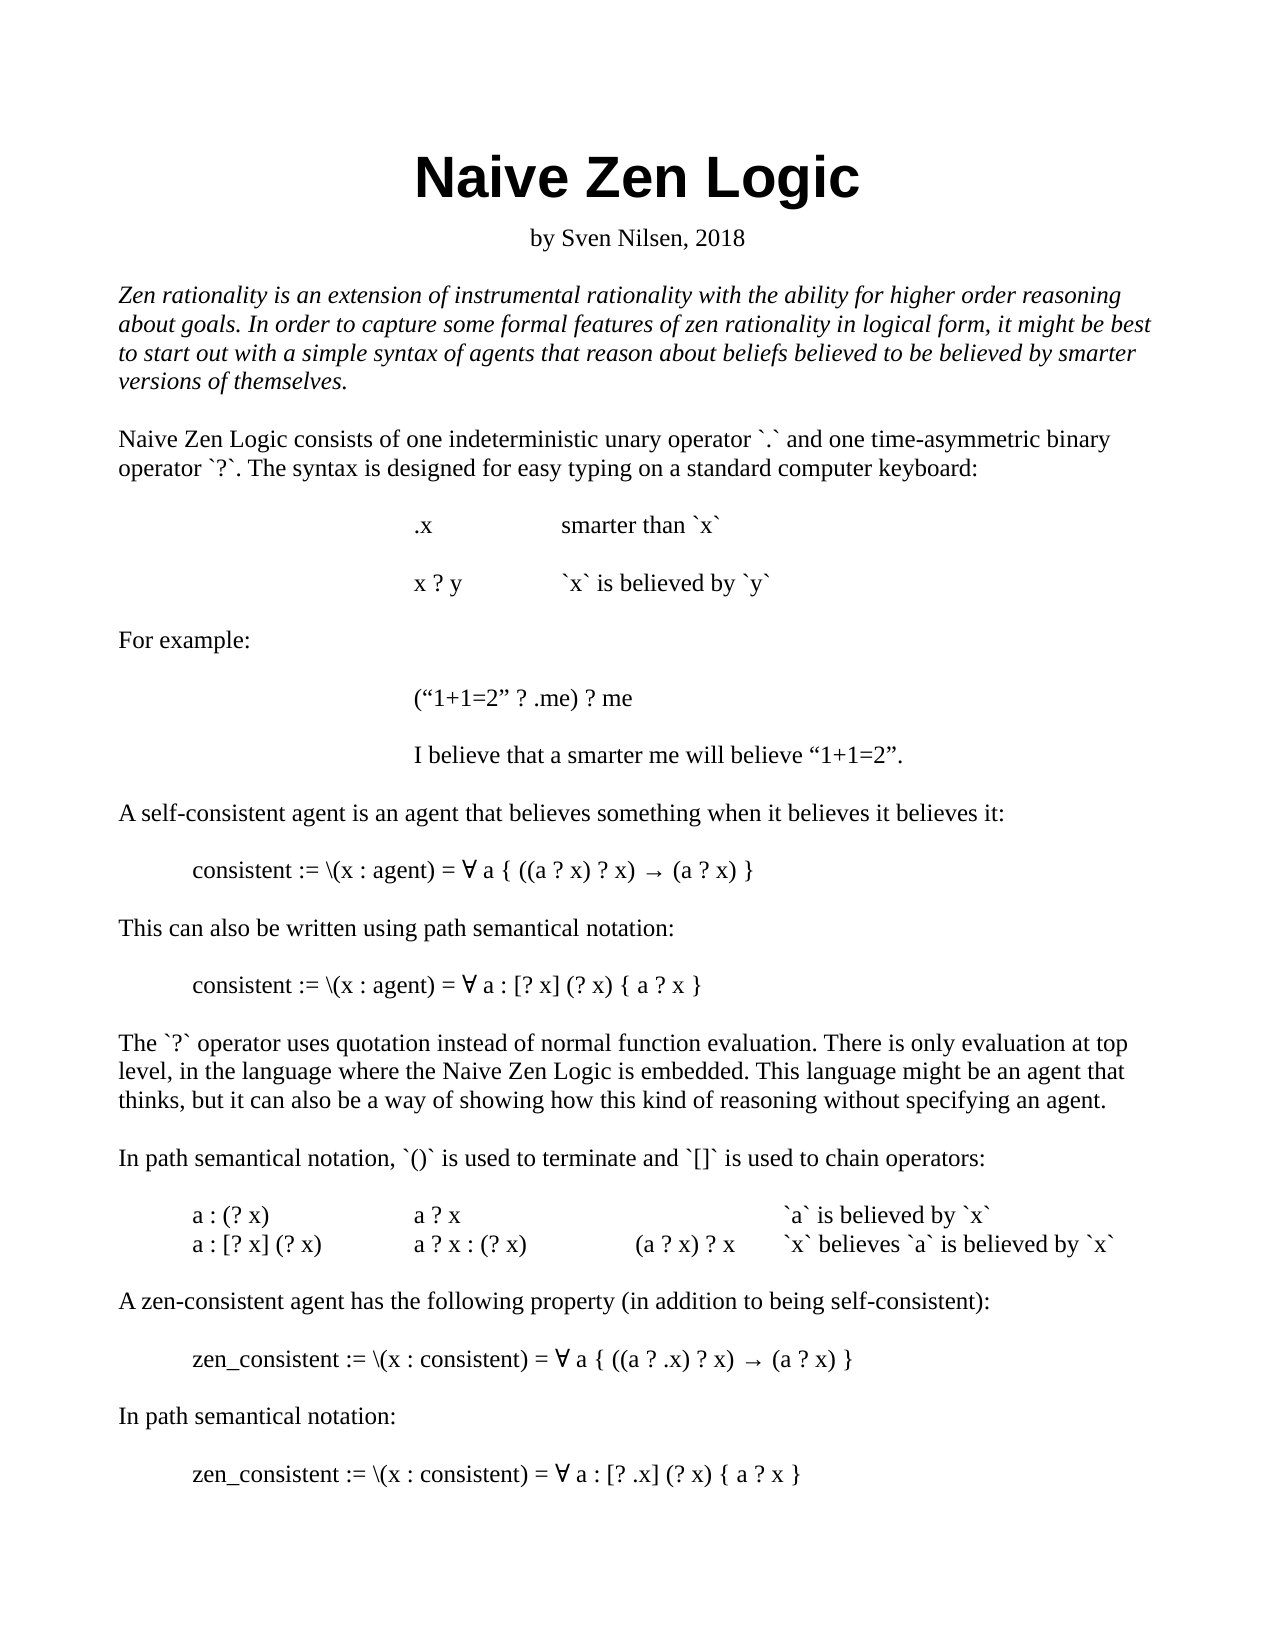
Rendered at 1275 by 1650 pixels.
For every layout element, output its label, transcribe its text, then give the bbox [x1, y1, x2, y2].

text Zen rationality is an extension of instrumental rationality with the ability for higher order reasoning about goals. In order to capture some formal features of zen rationality in logical form, it might be best to start out with a simple syntax of agents that reason about beliefs believed to be believed by smarter versions of themselves. [118, 280, 1157, 395]
text zen_consistent := \(x : consistent) = ∀ a { ((a ? .x) ? x) → (a ? x) } [118, 1344, 1157, 1373]
text A zen-consistent agent has the following property (in addition to being self-consistent): [118, 1286, 1157, 1315]
text zen_consistent := \(x : consistent) = ∀ a : [? .x] (? x) { a ? x } [118, 1459, 1157, 1488]
text consistent := \(x : agent) = ∀ a : [? x] (? x) { a ? x } [118, 970, 1157, 999]
text For example: [118, 625, 1157, 654]
text a : (? x) a ? x `a` is believed by `x` [118, 1200, 1157, 1229]
text The `?` operator uses quotation instead of normal function evaluation. There is only evaluation at top level, in the language where the Naive Zen Logic is embedded. This language might be an agent that thinks, but it can also be a way of showing how this kind of reasoning without specifying an agent. [118, 1028, 1157, 1114]
text In path semantical notation: [118, 1401, 1157, 1430]
text Naive Zen Logic consists of one indeterministic unary operator `.` and one time-asymmetric binary operator `?`. The syntax is designed for easy typing on a standard computer keyboard: [118, 424, 1157, 481]
text (“1+1=2” ? .me) ? me [118, 683, 1157, 711]
title Naive Zen Logic [118, 143, 1157, 210]
text A self-consistent agent is an agent that believes something when it believes it believes it: [118, 798, 1157, 826]
text by Sven Nilsen, 2018 [118, 223, 1157, 251]
text .x smarter than `x` [118, 510, 1157, 539]
text In path semantical notation, `()` is used to terminate and `[]` is used to chain operators: [118, 1143, 1157, 1171]
text a : [? x] (? x) a ? x : (? x) (a ? x) ? x `x` believes `a` is believed by `x` [118, 1229, 1157, 1258]
text consistent := \(x : agent) = ∀ a { ((a ? x) ? x) → (a ? x) } [118, 855, 1157, 884]
text I believe that a smarter me will believe “1+1=2”. [118, 740, 1157, 769]
text x ? y `x` is believed by `y` [118, 568, 1157, 596]
text This can also be written using path semantical notation: [118, 913, 1157, 941]
